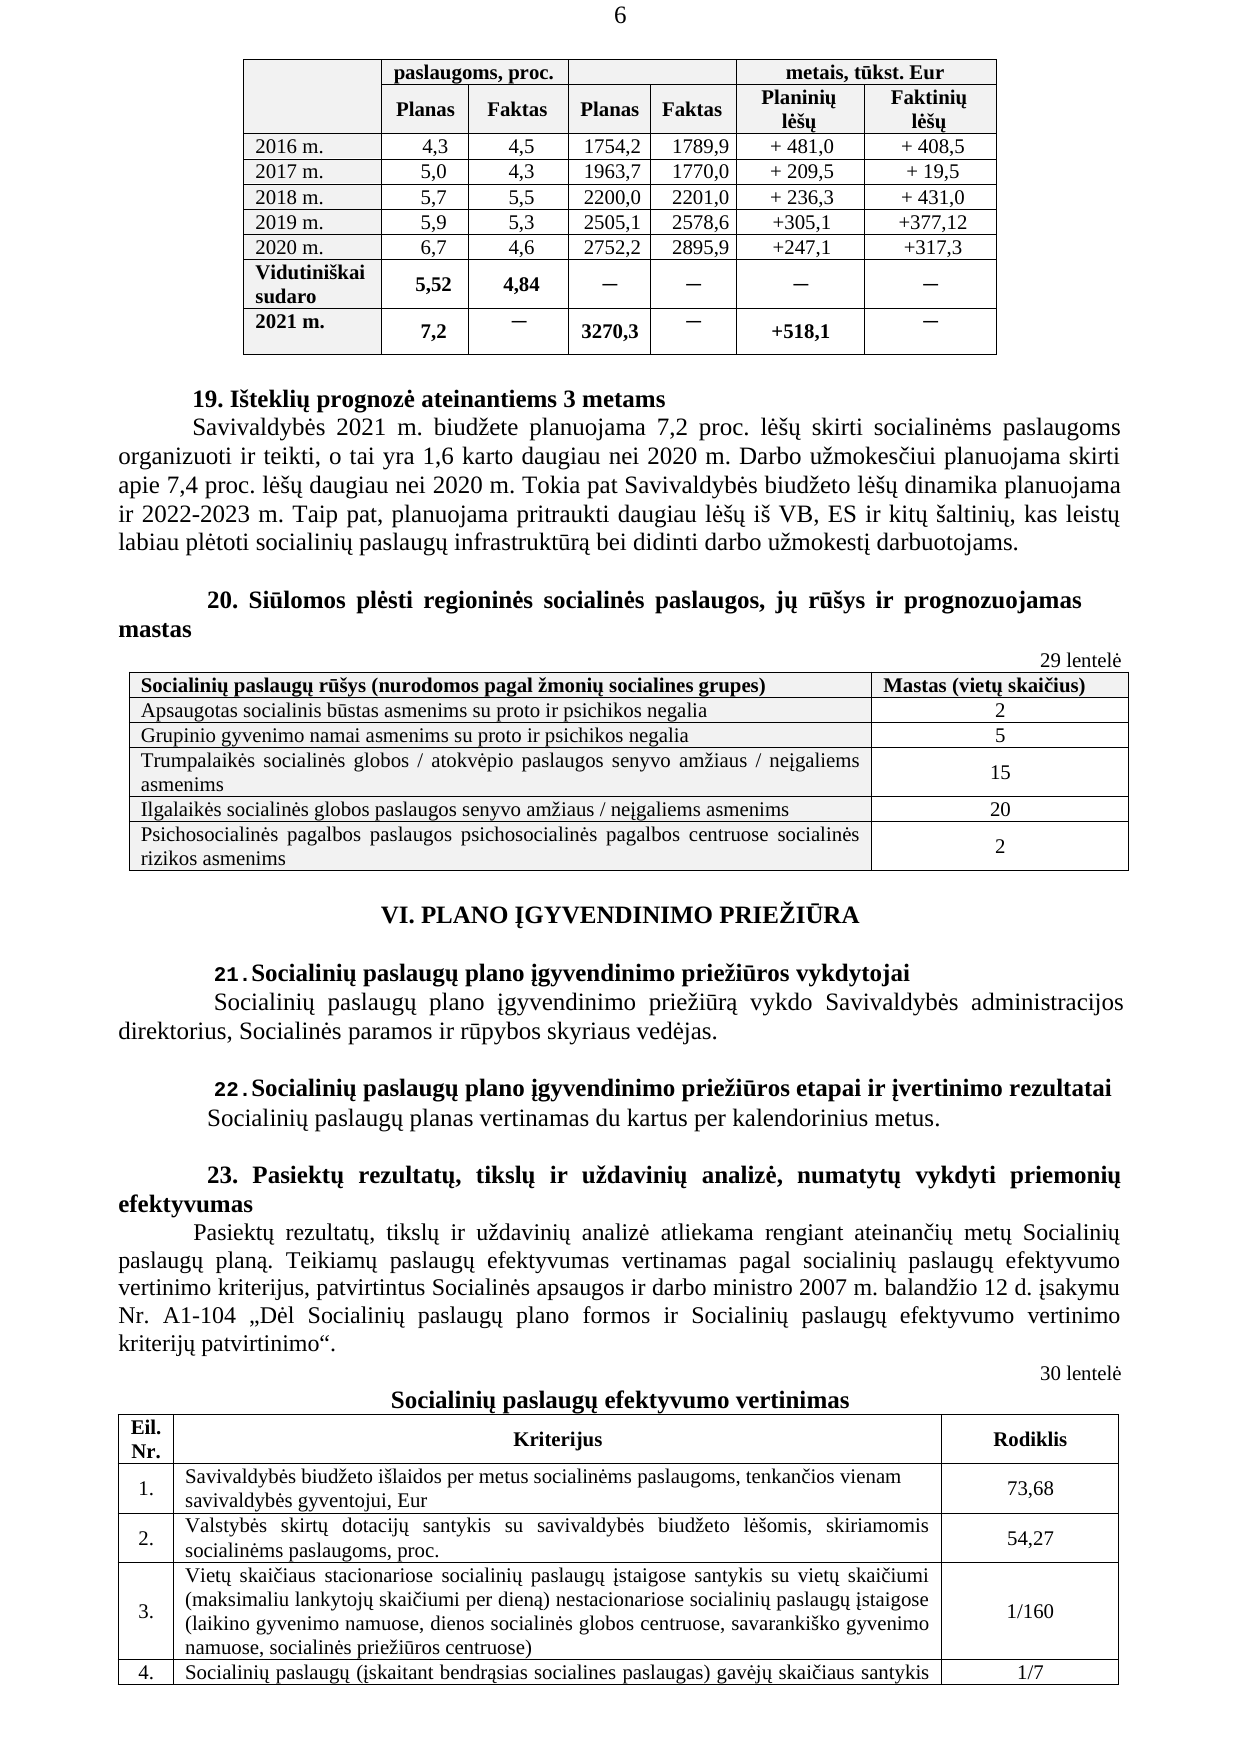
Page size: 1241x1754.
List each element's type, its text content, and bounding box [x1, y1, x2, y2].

text Socialinių paslaugų efektyvumo vertinimas [118, 1385, 1122, 1414]
table_cell 4,84 [469, 260, 568, 308]
table_cell 73,68 [942, 1464, 1118, 1512]
table_cell Apsaugotas socialinis būstas asmenims su proto ir psichikos negalia [130, 698, 871, 722]
table_cell Ilgalaikės socialinės globos paslaugos senyvo amžiaus / neįgaliems asmenims [130, 797, 871, 821]
table_cell 1. [119, 1464, 173, 1512]
table_cell 4,3 [469, 160, 568, 183]
table_cell 1754,2 [569, 134, 650, 158]
table_cell 2578,6 [651, 210, 736, 234]
table_header metais, tūkst. Eur [737, 60, 996, 84]
table_cell ─ [569, 260, 650, 308]
table_cell 2016 m. [244, 134, 381, 158]
table_cell +247,1 [737, 235, 864, 259]
table_cell 2752,2 [569, 235, 650, 259]
table_cell 54,27 [942, 1514, 1118, 1562]
table_cell 2. [119, 1514, 173, 1562]
table_cell 2019 m. [244, 210, 381, 234]
table_cell Faktas [651, 85, 736, 133]
table_header [569, 60, 736, 84]
table_cell 2017 m. [244, 160, 381, 183]
table_cell ─ [737, 260, 864, 308]
table_cell + 209,5 [737, 160, 864, 183]
text Pasiektų rezultatų, tikslų ir uždavinių analizė atliekama rengiant ateinančių metų Socialinių paslaugų planą. Teikiamų paslaugų efektyvumas vertinamas pagal socialinių paslaugų efektyvumo vertinimo kriterijus, patvirtintus Socialinės apsaugos ir darbo ministro 2007 m. balandžio 12 d. įsakymu Nr. A1-104 „Dėl Socialinių paslaugų plano formos ir Socialinių paslaugų efektyvumo vertinimo kriterijų patvirtinimo“. [118, 1218, 1122, 1356]
table_cell 15 [872, 748, 1128, 796]
table_cell 2 [872, 698, 1128, 722]
table_header paslaugoms, proc. [382, 60, 568, 84]
table_cell 1770,0 [651, 160, 736, 183]
table_cell Planas [382, 85, 468, 133]
table_cell ─ [651, 309, 736, 354]
text Socialinių paslaugų planas vertinamas du kartus per kalendorinius metus. [118, 1103, 1181, 1132]
table_cell 2018 m. [244, 185, 381, 209]
table_cell + 408,5 [865, 134, 996, 158]
table_cell +305,1 [737, 210, 864, 234]
table_cell +317,3 [865, 235, 996, 259]
table_cell Faktinių lėšų [865, 85, 996, 133]
table_cell 6,7 [382, 235, 468, 259]
table_cell 2505,1 [569, 210, 650, 234]
table_cell Grupinio gyvenimo namai asmenims su proto ir psichikos negalia [130, 723, 871, 747]
table_cell 4,6 [469, 235, 568, 259]
table_cell 5,9 [382, 210, 468, 234]
text 30 lentelė [118, 1356, 1121, 1385]
table_cell 5 [872, 723, 1128, 747]
table_cell 2200,0 [569, 185, 650, 209]
table_cell 1963,7 [569, 160, 650, 183]
table_cell ─ [865, 260, 996, 308]
table_cell 1789,9 [651, 134, 736, 158]
table_header Socialinių paslaugų rūšys (nurodomos pagal žmonių socialines grupes) [130, 673, 871, 697]
table_cell 5,7 [382, 185, 468, 209]
table_cell Faktas [469, 85, 568, 133]
table_cell 7,2 [382, 309, 468, 354]
table_cell 4,3 [382, 134, 468, 158]
table_cell + 236,3 [737, 185, 864, 209]
table_cell ─ [651, 260, 736, 308]
table_cell ─ [469, 309, 568, 354]
text Savivaldybės 2021 m. biudžete planuojama 7,2 proc. lėšų skirti socialinėms paslaugoms organizuoti ir teikti, o tai yra 1,6 karto daugiau nei 2020 m. Darbo užmokesčiui planuojama skirti apie 7,4 proc. lėšų daugiau nei 2020 m. Tokia pat Savivaldybės biudžeto lėšų dinamika planuojama ir 2022-2023 m. Taip pat, planuojama pritraukti daugiau lėšų iš VB, ES ir kitų šaltinių, kas leistų labiau plėtoti socialinių paslaugų infrastruktūrą bei didinti darbo užmokestį darbuotojams. [118, 412, 1122, 556]
table_cell 20 [872, 797, 1128, 821]
table_cell 2 [872, 822, 1128, 870]
text 29 lentelė [251, 642, 1121, 672]
text Socialinių paslaugų plano įgyvendinimo priežiūrą vykdo Savivaldybės administracijos direktorius, Socialinės paramos ir rūpybos skyriaus vedėjas. [118, 987, 1124, 1045]
table_cell +377,12 [865, 210, 996, 234]
text 20. Siūlomos plėsti regioninės socialinės paslaugos, jų rūšys ir prognozuojamas mastas [118, 585, 1083, 642]
table_cell 5,3 [469, 210, 568, 234]
table_cell 3270,3 [569, 309, 650, 354]
table_cell 5,52 [382, 260, 468, 308]
table_header [244, 60, 381, 133]
text VI. PLANO ĮGYVENDINIMO PRIEŽIŪRA [118, 900, 1122, 929]
text 23. Pasiektų rezultatų, tikslų ir uždavinių analizė, numatytų vykdyti priemonių efektyvumas [118, 1161, 1122, 1218]
table_cell ─ [865, 309, 996, 354]
table_cell + 19,5 [865, 160, 996, 183]
table_cell 4,5 [469, 134, 568, 158]
table_cell Psichosocialinės pagalbos paslaugos psichosocialinės pagalbos centruose socialinės rizikos asmenims [130, 822, 871, 870]
table_cell + 431,0 [865, 185, 996, 209]
table_cell 1/7 [942, 1660, 1118, 1684]
table_cell 5,5 [469, 185, 568, 209]
table_cell 2895,9 [651, 235, 736, 259]
list Socialinių paslaugų plano įgyvendinimo priežiūros vykdytojai [213, 958, 977, 987]
table_cell 1/160 [942, 1563, 1118, 1659]
table_cell + 481,0 [737, 134, 864, 158]
table_cell 3. [119, 1563, 173, 1659]
table_cell +518,1 [737, 309, 864, 354]
list Socialinių paslaugų plano įgyvendinimo priežiūros etapai ir įvertinimo rezultatai [213, 1073, 1128, 1103]
table_header Rodiklis [942, 1415, 1118, 1463]
table_header Kriterijus [174, 1415, 941, 1463]
table_cell 2020 m. [244, 235, 381, 259]
table_cell Planas [569, 85, 650, 133]
table_cell Trumpalaikės socialinės globos / atokvėpio paslaugos senyvo amžiaus / neįgaliems asmenims [130, 748, 871, 796]
table_header Mastas (vietų skaičius) [872, 673, 1128, 697]
table_cell 5,0 [382, 160, 468, 183]
table_header Eil. Nr. [119, 1415, 173, 1463]
table_cell 4. [119, 1660, 173, 1684]
table_cell 2201,0 [651, 185, 736, 209]
table_cell 2021 m. [244, 309, 381, 354]
table_cell Planinių lėšų [737, 85, 864, 133]
text 19. Išteklių prognozė ateinantiems 3 metams [118, 384, 1122, 412]
table_cell Vidutiniškai sudaro [244, 260, 381, 308]
